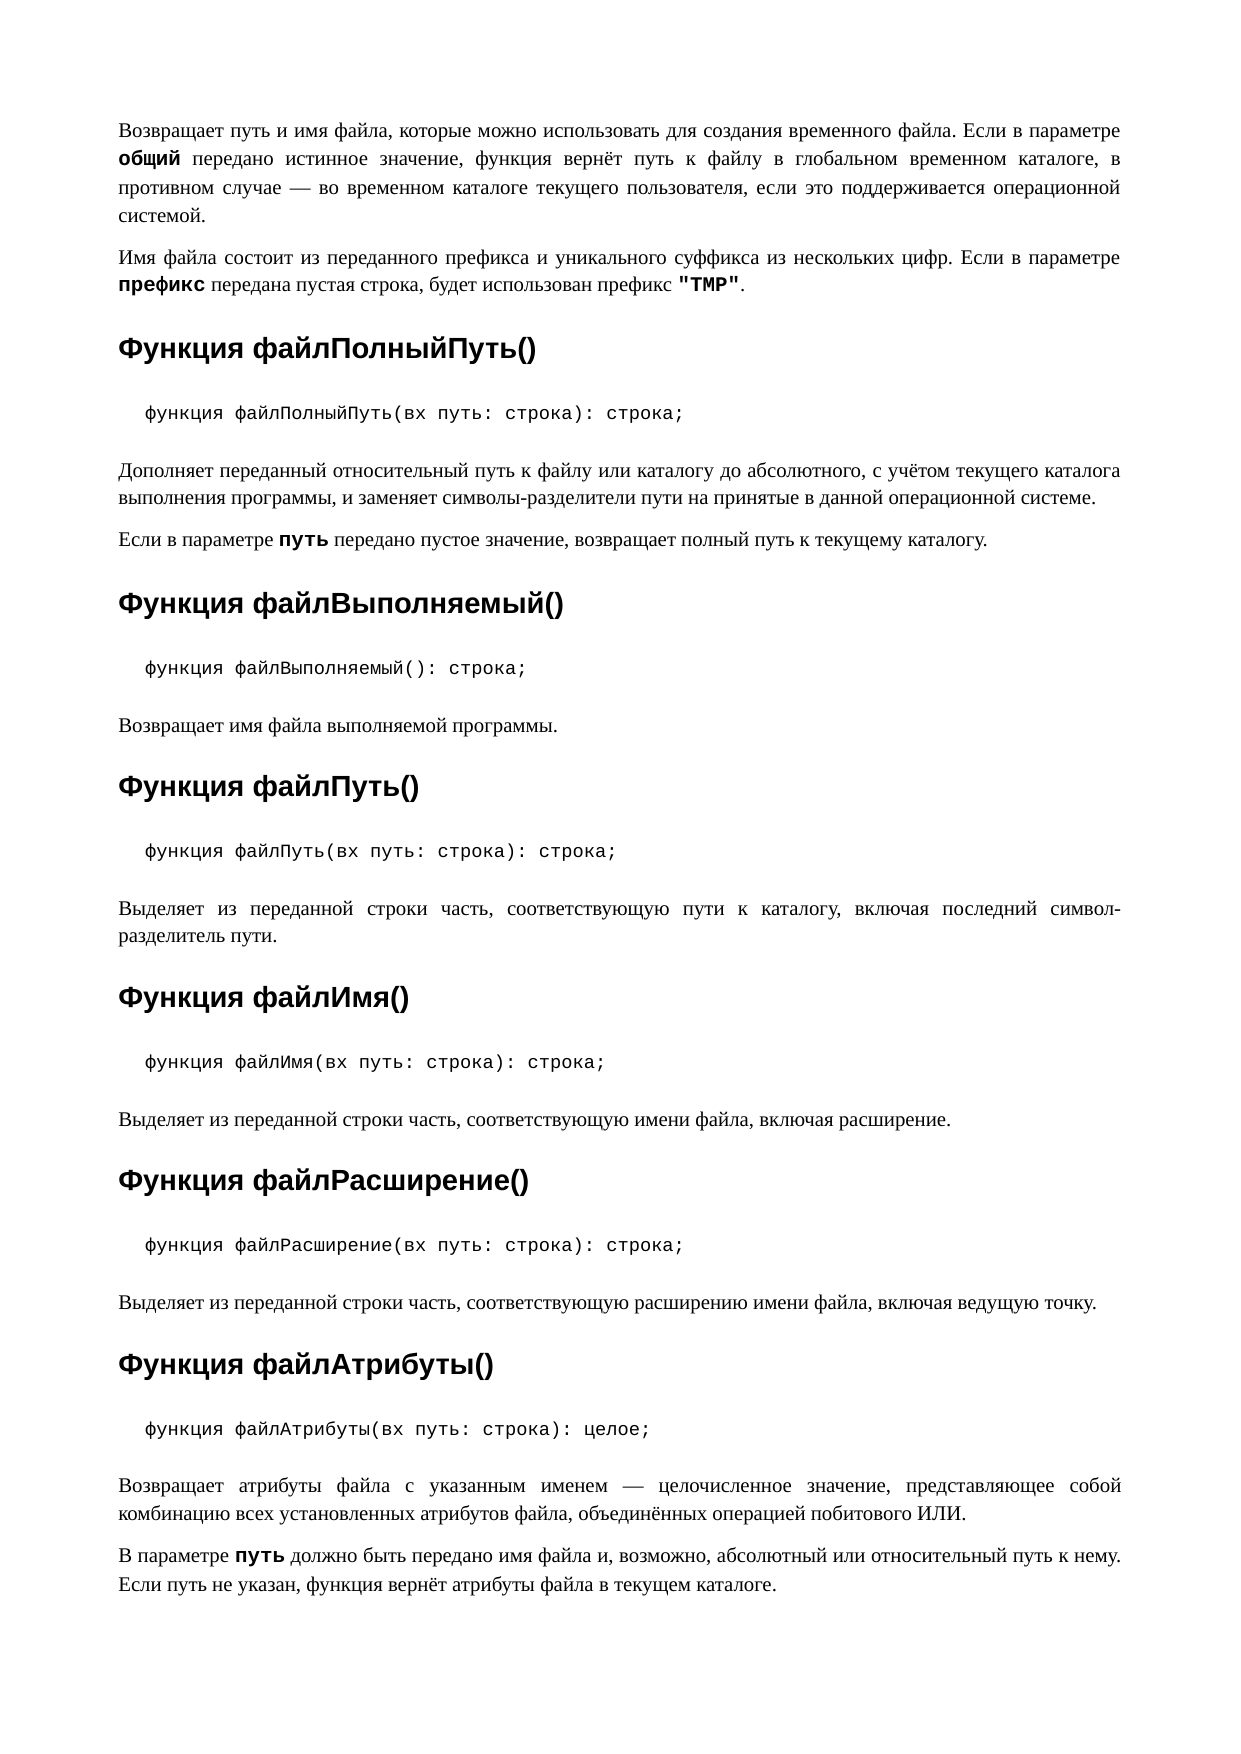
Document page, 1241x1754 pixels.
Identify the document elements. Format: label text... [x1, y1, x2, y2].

text функция файлВыполняемый(): строка; [136, 650, 1104, 689]
subtitle Функция файлПолныйПуть() [118, 331, 1122, 365]
subtitle Функция файлПуть() [118, 769, 1122, 803]
text Выделяет из переданной строки часть, соответствующую имени файла, включая расширение. [118, 1107, 1122, 1131]
text Если в параметре путь передано пустое значение, возвращает полный путь к текущему каталогу. [118, 527, 1122, 553]
subtitle Функция файлАтрибуты() [118, 1347, 1122, 1380]
text функция файлИмя(вх путь: строка): строка; [136, 1044, 1104, 1083]
subtitle Функция файлВыполняемый() [118, 586, 1122, 620]
text Выделяет из переданной строки часть, соответствующую пути к каталогу, включая последний символ-разделитель пути. [118, 896, 1122, 947]
text Выделяет из переданной строки часть, соответствующую расширению имени файла, включая ведущую точку. [118, 1290, 1122, 1314]
subtitle Функция файлРасширение() [118, 1163, 1122, 1197]
text функция файлАтрибуты(вх путь: строка): целое; [136, 1410, 1104, 1449]
text Возвращает атрибуты файла с указанным именем — целочисленное значение, представляющее собой комбинацию всех установленных атрибутов файла, объединённых операцией побитового ИЛИ. [118, 1473, 1122, 1525]
text функция файлРасширение(вх путь: строка): строка; [136, 1227, 1104, 1266]
subtitle Функция файлИмя() [118, 980, 1122, 1014]
text В параметре путь должно быть передано имя файла и, возможно, абсолютный или относительный путь к нему. Если путь не указан, функция вернёт атрибуты файла в текущем каталоге. [118, 1543, 1122, 1596]
text функция файлПолныйПуть(вх путь: строка): строка; [136, 395, 1104, 434]
text Имя файла состоит из переданного префикса и уникального суффикса из нескольких цифр. Если в параметре префикс передана пустая строка, будет использован префикс "TMP". [118, 245, 1122, 298]
text Возвращает имя файла выполняемой программы. [118, 713, 1122, 737]
text Дополняет переданный относительный путь к файлу или каталогу до абсолютного, с учётом текущего каталога выполнения программы, и заменяет символы-разделители пути на принятые в данной операционной системе. [118, 458, 1122, 509]
text Возвращает путь и имя файла, которые можно использовать для создания временного файла. Если в параметре общий передано истинное значение, функция вернёт путь к файлу в глобальном временном каталоге, в противном случае — во временном каталоге текущего пользователя, если это поддерживается операционной системой. [118, 118, 1122, 227]
text функция файлПуть(вх путь: строка): строка; [136, 833, 1104, 872]
